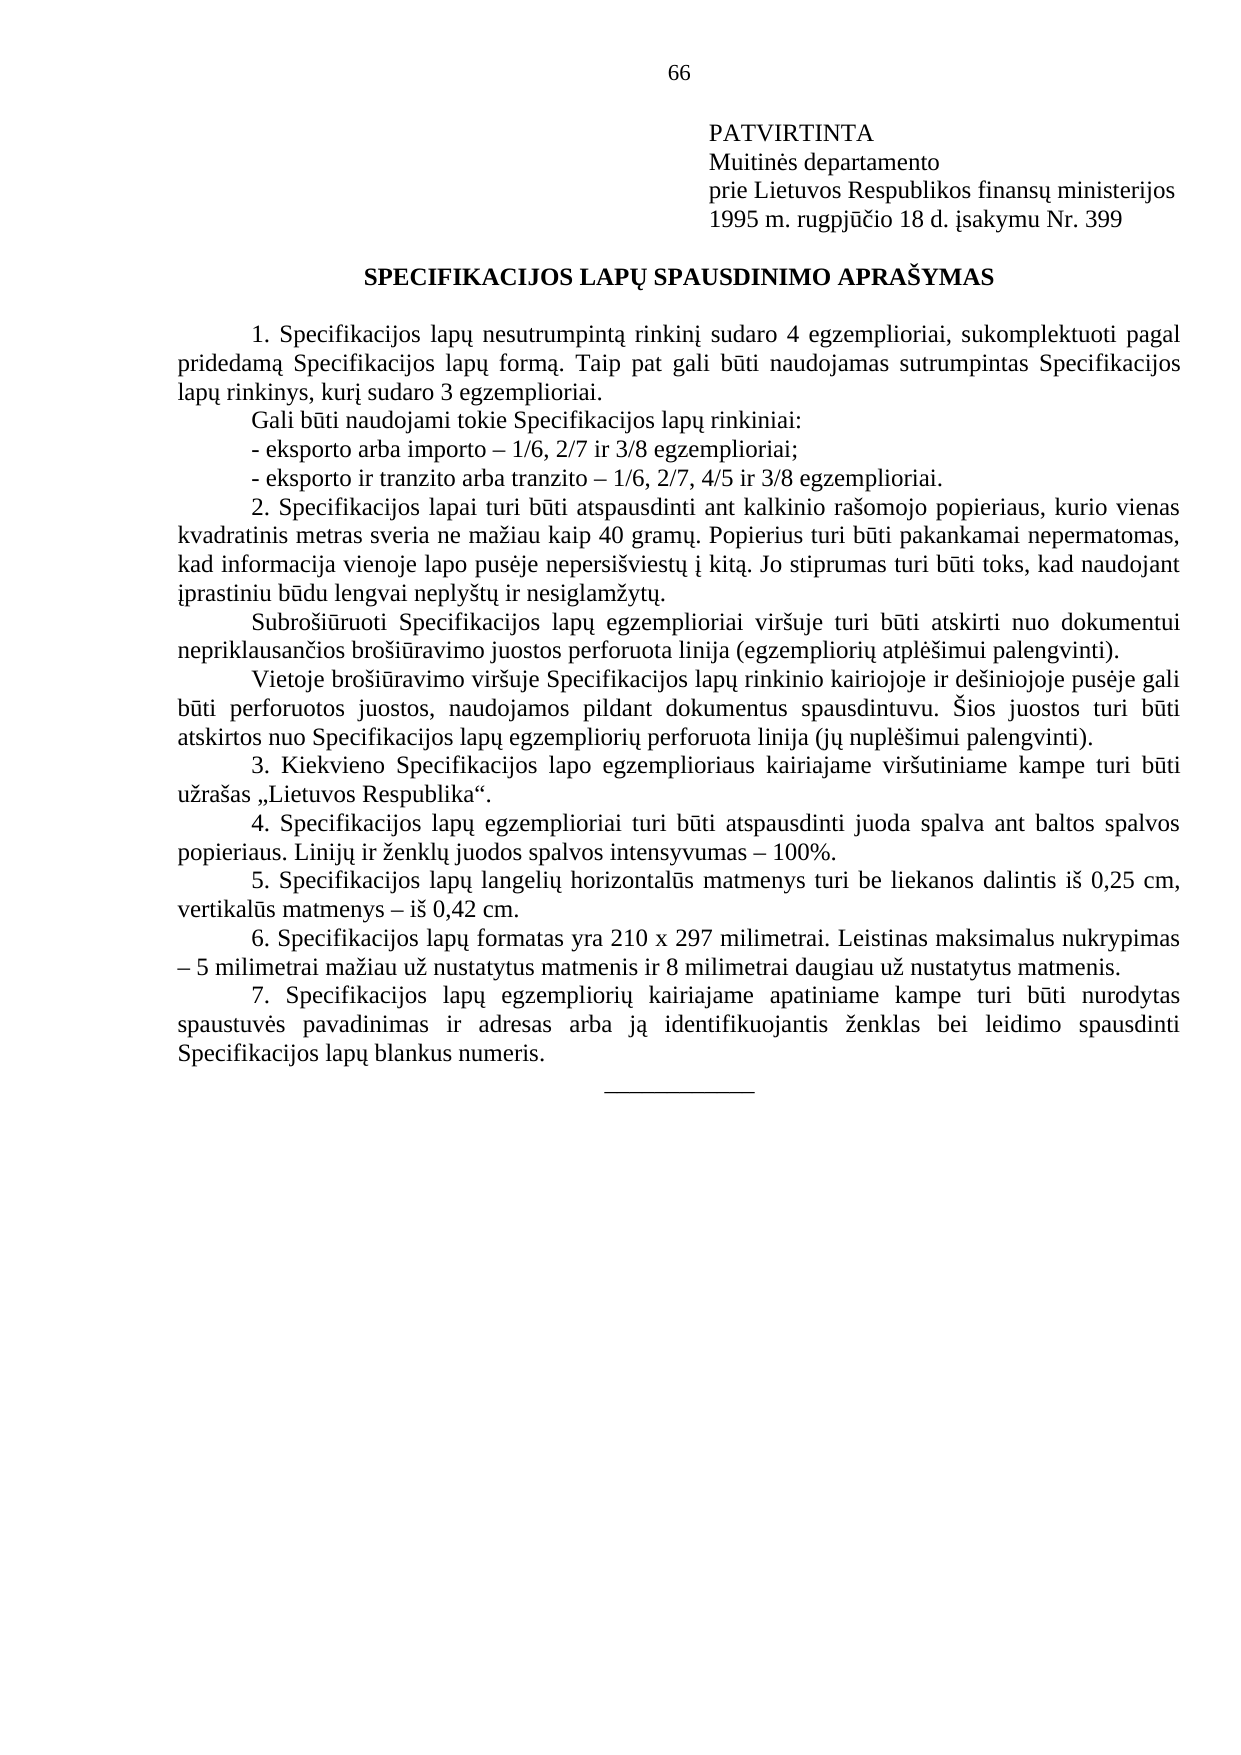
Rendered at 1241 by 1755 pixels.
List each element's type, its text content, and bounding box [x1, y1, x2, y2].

text ____________ [177, 1067, 1181, 1096]
text 5. Specifikacijos lapų langelių horizontalūs matmenys turi be liekanos dalintis iš 0,25 cm, vertikalūs matmenys – iš 0,42 cm. [177, 866, 1181, 923]
text 7. Specifikacijos lapų egzempliorių kairiajame apatiniame kampe turi būti nurodytas spaustuvės pavadinimas ir adresas arba ją identifikuojantis ženklas bei leidimo spausdinti Specifikacijos lapų blankus numeris. [177, 981, 1181, 1067]
text Vietoje brošiūravimo viršuje Specifikacijos lapų rinkinio kairiojoje ir dešiniojoje pusėje gali būti perforuotos juostos, naudojamos pildant dokumentus spausdintuvu. Šios juostos turi būti atskirtos nuo Specifikacijos lapų egzempliorių perforuota linija (jų nuplėšimui palengvinti). [177, 664, 1181, 751]
text Gali būti naudojami tokie Specifikacijos lapų rinkiniai: [177, 406, 1181, 434]
text - eksporto ir tranzito arba tranzito – 1/6, 2/7, 4/5 ir 3/8 egzemplioriai. [177, 463, 1181, 492]
text 2. Specifikacijos lapai turi būti atspausdinti ant kalkinio rašomojo popieriaus, kurio vienas kvadratinis metras sveria ne mažiau kaip 40 gramų. Popierius turi būti pakankamai nepermatomas, kad informacija vienoje lapo pusėje nepersišviestų į kitą. Jo stiprumas turi būti toks, kad naudojant įprastiniu būdu lengvai neplyštų ir nesiglamžytų. [177, 492, 1181, 607]
text 1. Specifikacijos lapų nesutrumpintą rinkinį sudaro 4 egzemplioriai, sukomplektuoti pagal pridedamą Specifikacijos lapų formą. Taip pat gali būti naudojamas sutrumpintas Specifikacijos lapų rinkinys, kurį sudaro 3 egzemplioriai. [177, 319, 1181, 406]
text 6. Specifikacijos lapų formatas yra 210 x 297 milimetrai. Leistinas maksimalus nukrypimas – 5 milimetrai mažiau už nustatytus matmenis ir 8 milimetrai daugiau už nustatytus matmenis. [177, 923, 1181, 981]
text 4. Specifikacijos lapų egzemplioriai turi būti atspausdinti juoda spalva ant baltos spalvos popieriaus. Linijų ir ženklų juodos spalvos intensyvumas – 100%. [177, 808, 1181, 866]
text 1995 m. rugpjūčio 18 d. įsakymu Nr. 399 [177, 204, 1181, 233]
text prie Lietuvos Respublikos finansų ministerijos [177, 176, 1181, 204]
text Subrošiūruoti Specifikacijos lapų egzemplioriai viršuje turi būti atskirti nuo dokumentui nepriklausančios brošiūravimo juostos perforuota linija (egzempliorių atplėšimui palengvinti). [177, 607, 1181, 664]
text SPECIFIKACIJOS LAPŲ SPAUSDINIMO APRAŠYMAS [177, 262, 1181, 291]
text Muitinės departamento [177, 147, 1181, 176]
text 3. Kiekvieno Specifikacijos lapo egzemplioriaus kairiajame viršutiniame kampe turi būti užrašas „Lietuvos Respublika“. [177, 751, 1181, 808]
text - eksporto arba importo – 1/6, 2/7 ir 3/8 egzemplioriai; [177, 434, 1181, 463]
text PATVIRTINTA [709, 118, 1181, 147]
